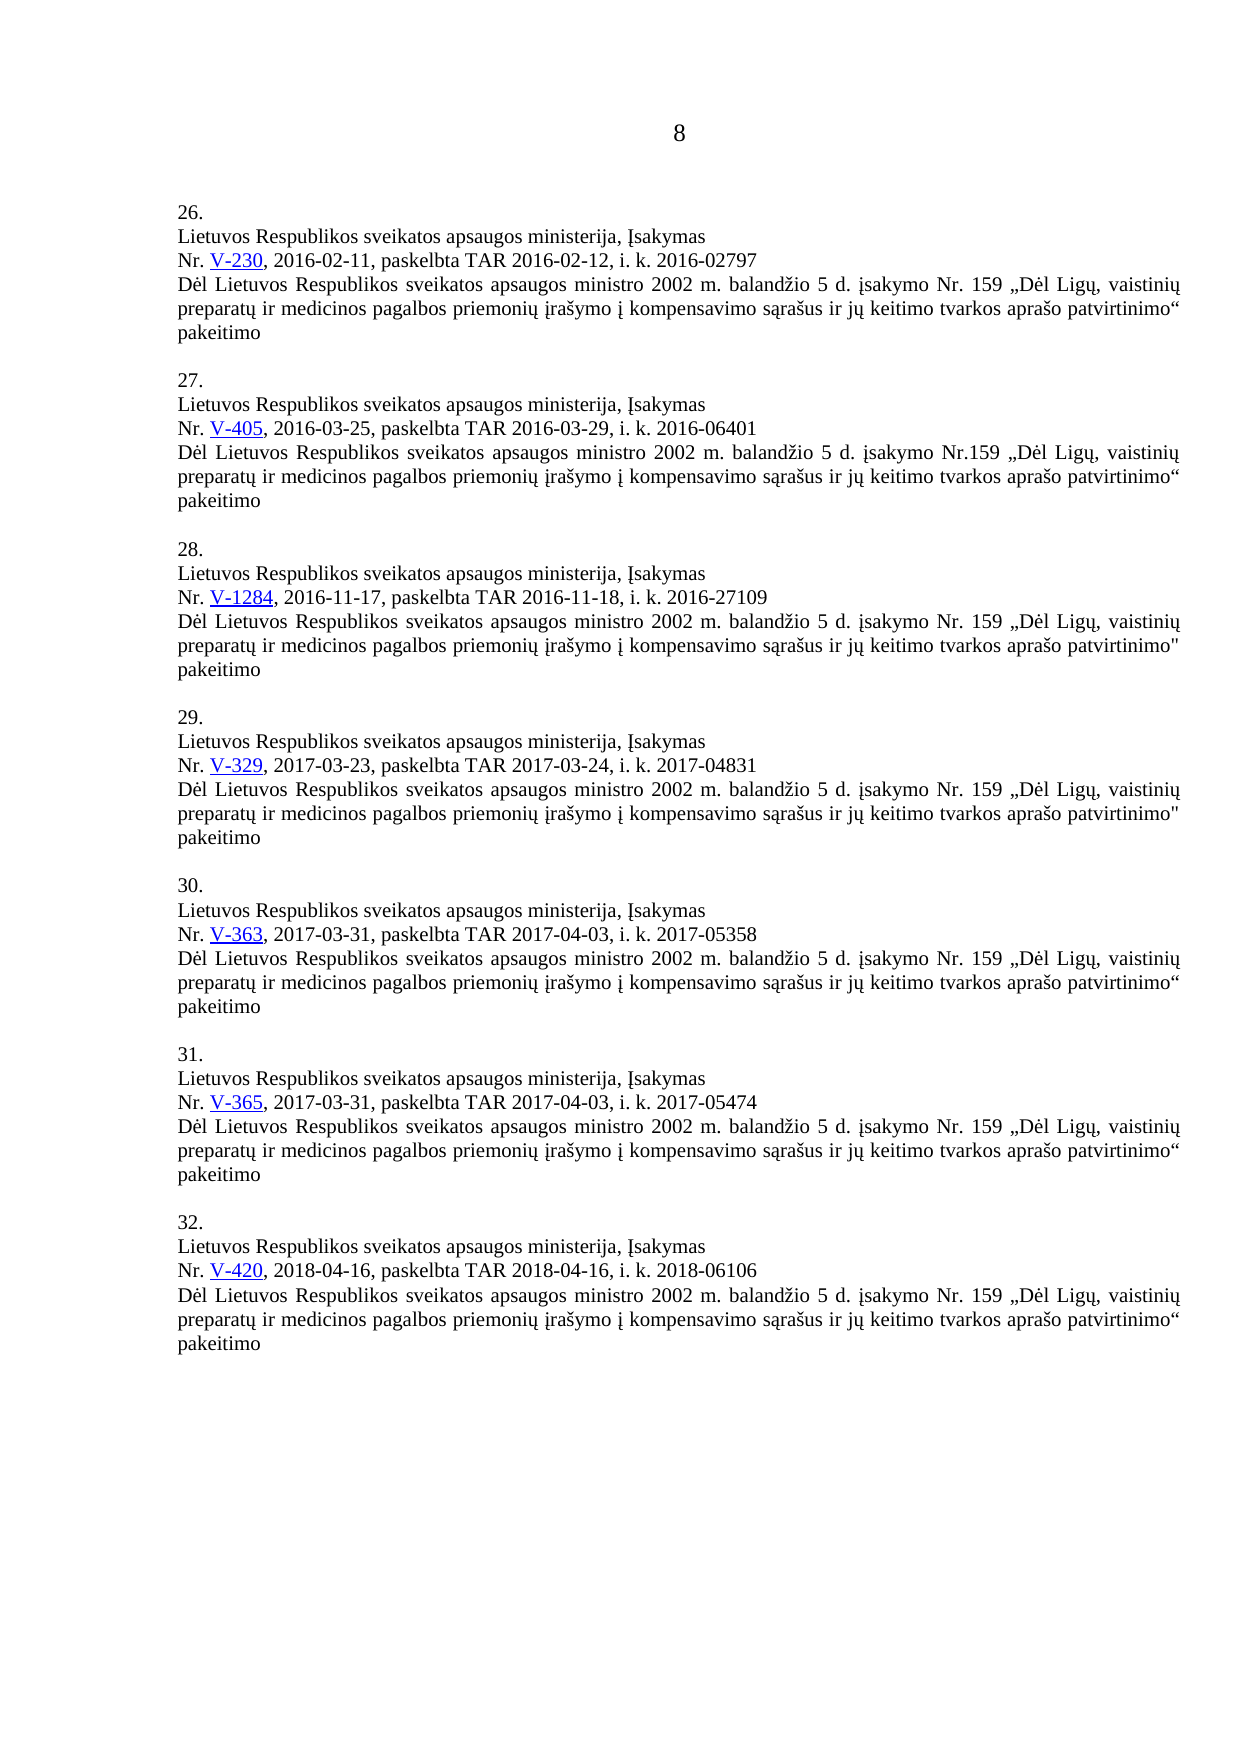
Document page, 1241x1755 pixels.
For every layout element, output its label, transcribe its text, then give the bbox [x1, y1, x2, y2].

text Lietuvos Respublikos sveikatos apsaugos ministerija, Įsakymas [177, 729, 1181, 753]
text Nr. V-365, 2017-03-31, paskelbta TAR 2017-04-03, i. k. 2017-05474 [177, 1090, 1181, 1114]
text 30. [177, 873, 1181, 897]
text Lietuvos Respublikos sveikatos apsaugos ministerija, Įsakymas [177, 897, 1181, 922]
text Lietuvos Respublikos sveikatos apsaugos ministerija, Įsakymas [177, 561, 1181, 585]
text 32. [177, 1210, 1181, 1234]
text Nr. V-405, 2016-03-25, paskelbta TAR 2016-03-29, i. k. 2016-06401 [177, 416, 1181, 440]
text Dėl Lietuvos Respublikos sveikatos apsaugos ministro 2002 m. balandžio 5 d. įsakymo Nr. 159 „Dėl Ligų, vaistinių preparatų ir medicinos pagalbos priemonių įrašymo į kompensavimo sąrašus ir jų keitimo tvarkos aprašo patvirtinimo" pakeitimo [177, 609, 1181, 681]
text Nr. V-329, 2017-03-23, paskelbta TAR 2017-03-24, i. k. 2017-04831 [177, 753, 1181, 777]
text Nr. V-420, 2018-04-16, paskelbta TAR 2018-04-16, i. k. 2018-06106 [177, 1258, 1181, 1282]
text 31. [177, 1042, 1181, 1066]
text Nr. V-230, 2016-02-11, paskelbta TAR 2016-02-12, i. k. 2016-02797 [177, 248, 1181, 272]
text Lietuvos Respublikos sveikatos apsaugos ministerija, Įsakymas [177, 224, 1181, 248]
text Nr. V-1284, 2016-11-17, paskelbta TAR 2016-11-18, i. k. 2016-27109 [177, 585, 1181, 609]
text Lietuvos Respublikos sveikatos apsaugos ministerija, Įsakymas [177, 392, 1181, 416]
text Dėl Lietuvos Respublikos sveikatos apsaugos ministro 2002 m. balandžio 5 d. įsakymo Nr. 159 „Dėl Ligų, vaistinių preparatų ir medicinos pagalbos priemonių įrašymo į kompensavimo sąrašus ir jų keitimo tvarkos aprašo patvirtinimo“ pakeitimo [177, 272, 1181, 344]
text Nr. V-363, 2017-03-31, paskelbta TAR 2017-04-03, i. k. 2017-05358 [177, 922, 1181, 946]
text Dėl Lietuvos Respublikos sveikatos apsaugos ministro 2002 m. balandžio 5 d. įsakymo Nr. 159 „Dėl Ligų, vaistinių preparatų ir medicinos pagalbos priemonių įrašymo į kompensavimo sąrašus ir jų keitimo tvarkos aprašo patvirtinimo“ pakeitimo [177, 1114, 1181, 1186]
text Lietuvos Respublikos sveikatos apsaugos ministerija, Įsakymas [177, 1234, 1181, 1258]
text 29. [177, 705, 1181, 729]
text Dėl Lietuvos Respublikos sveikatos apsaugos ministro 2002 m. balandžio 5 d. įsakymo Nr.159 „Dėl Ligų, vaistinių preparatų ir medicinos pagalbos priemonių įrašymo į kompensavimo sąrašus ir jų keitimo tvarkos aprašo patvirtinimo“ pakeitimo [177, 440, 1181, 512]
text Dėl Lietuvos Respublikos sveikatos apsaugos ministro 2002 m. balandžio 5 d. įsakymo Nr. 159 „Dėl Ligų, vaistinių preparatų ir medicinos pagalbos priemonių įrašymo į kompensavimo sąrašus ir jų keitimo tvarkos aprašo patvirtinimo“ pakeitimo [177, 946, 1181, 1018]
text Dėl Lietuvos Respublikos sveikatos apsaugos ministro 2002 m. balandžio 5 d. įsakymo Nr. 159 „Dėl Ligų, vaistinių preparatų ir medicinos pagalbos priemonių įrašymo į kompensavimo sąrašus ir jų keitimo tvarkos aprašo patvirtinimo“ pakeitimo [177, 1282, 1181, 1355]
text Dėl Lietuvos Respublikos sveikatos apsaugos ministro 2002 m. balandžio 5 d. įsakymo Nr. 159 „Dėl Ligų, vaistinių preparatų ir medicinos pagalbos priemonių įrašymo į kompensavimo sąrašus ir jų keitimo tvarkos aprašo patvirtinimo" pakeitimo [177, 777, 1181, 849]
text 28. [177, 537, 1181, 561]
text 27. [177, 368, 1181, 392]
text 26. [177, 200, 1181, 224]
text Lietuvos Respublikos sveikatos apsaugos ministerija, Įsakymas [177, 1066, 1181, 1090]
